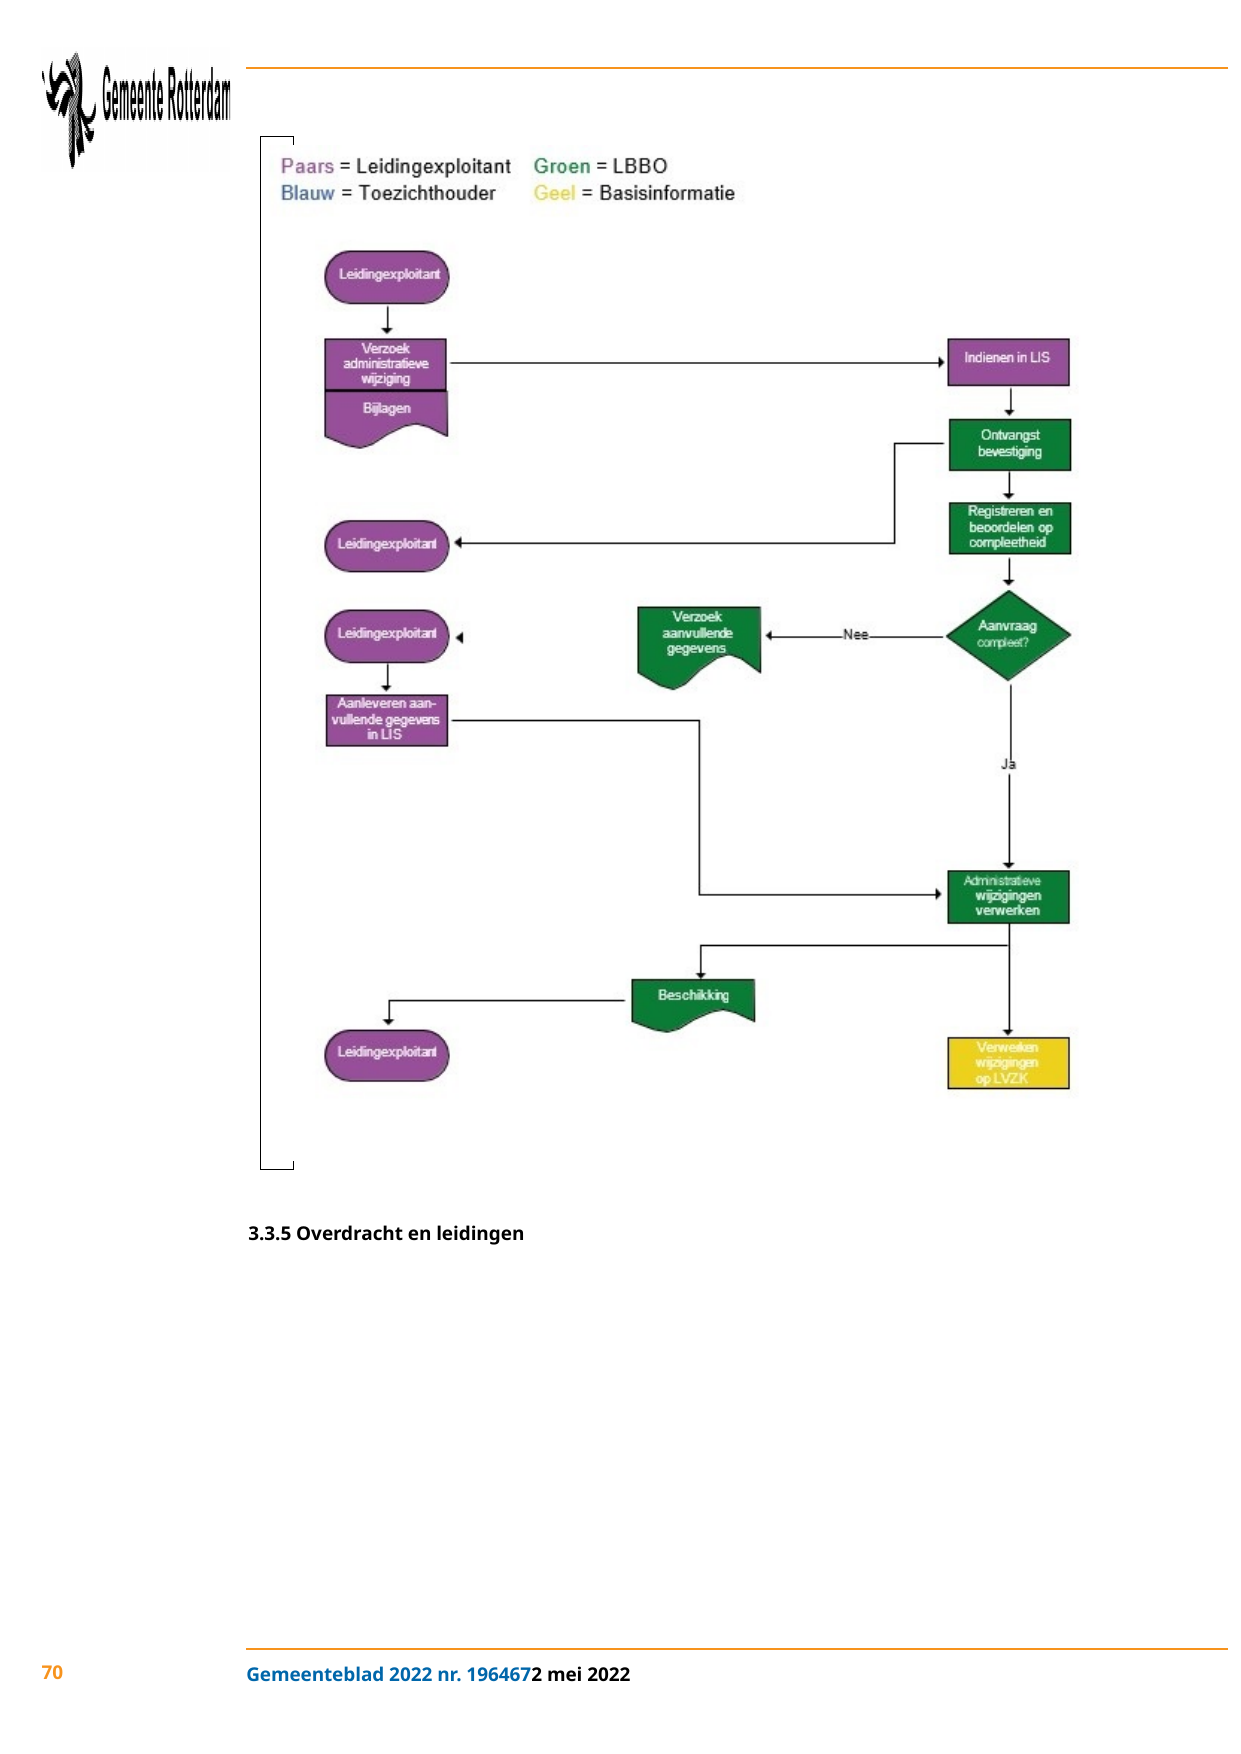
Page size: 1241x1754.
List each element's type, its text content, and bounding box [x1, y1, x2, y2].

picture [268, 145, 1155, 1161]
text 3.3.5 Overdracht en leidingen [248, 1220, 1152, 1246]
picture [41, 47, 231, 172]
